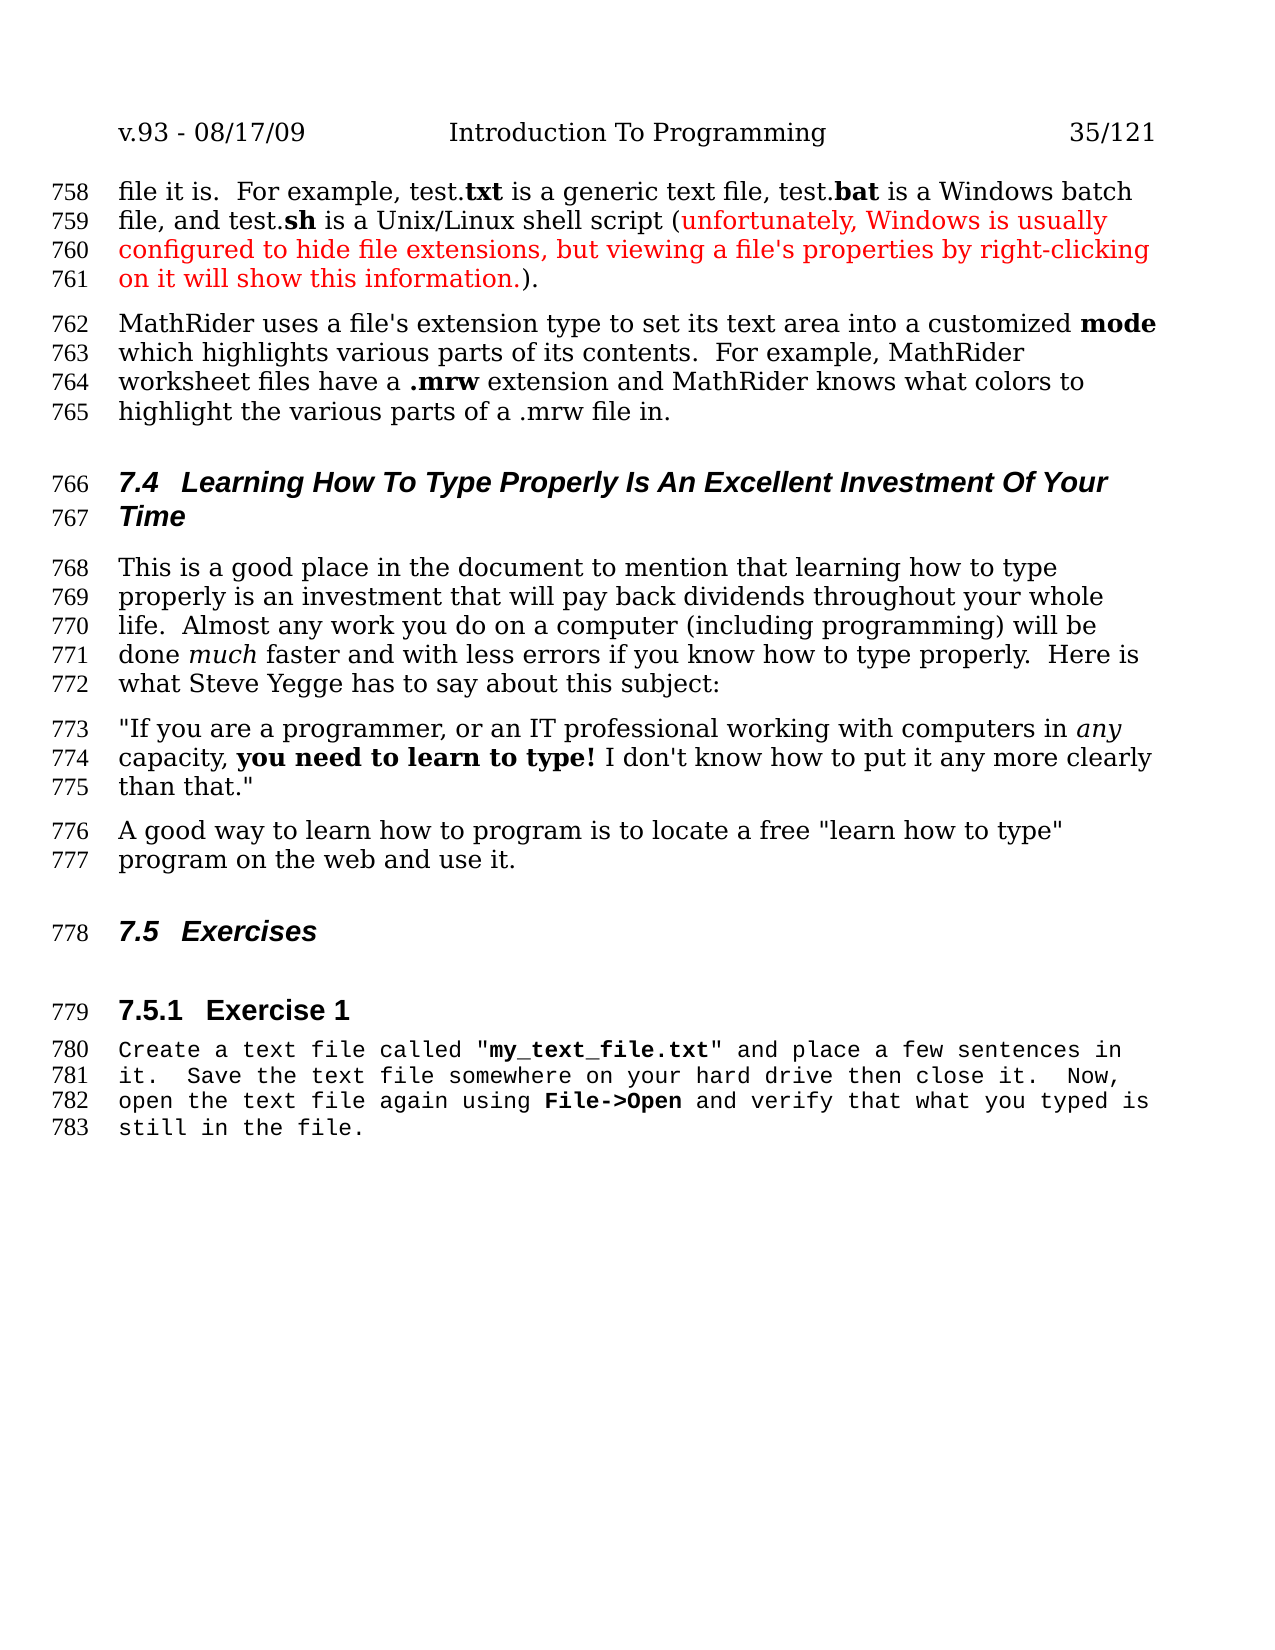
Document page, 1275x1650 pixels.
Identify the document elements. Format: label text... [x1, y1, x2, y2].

text "If you are a programmer, or an IT professional working with computers in any capacity, you need to learn to type! I don't know how to put it any more clearly than that." [118, 714, 1157, 802]
subtitle Learning How To Type Properly Is An Excellent Investment Of Your Time [118, 465, 1157, 532]
text file it is. For example, test.txt is a generic text file, test.bat is a Windows batch file, and test.sh is a Unix/Linux shell script (unfortunately, Windows is usually configured to hide file extensions, but viewing a file's properties by right-clicking on it will show this information.). [118, 177, 1157, 294]
text This is a good place in the document to mention that learning how to type properly is an investment that will pay back dividends throughout your whole life. Almost any work you do on a computer (including programming) will be done much faster and with less errors if you know how to type properly. Here is what Steve Yegge has to say about this subject: [118, 553, 1157, 699]
text MathRider uses a file's extension type to set its text area into a customized mode which highlights various parts of its contents. For example, MathRider worksheet files have a .mrw extension and MathRider knows what colors to highlight the various parts of a .mrw file in. [118, 309, 1157, 426]
text Create a text file called "my_text_file.txt" and place a few sentences in it. Save the text file somewhere on your hard drive then close it. Now, open the text file again using File->Open and verify that what you typed is still in the file. [118, 1038, 1157, 1142]
text A good way to learn how to program is to locate a free "learn how to type" program on the web and use it. [118, 817, 1157, 875]
subtitle Exercises [118, 914, 1157, 947]
subtitle Exercise 1 [118, 992, 1157, 1026]
